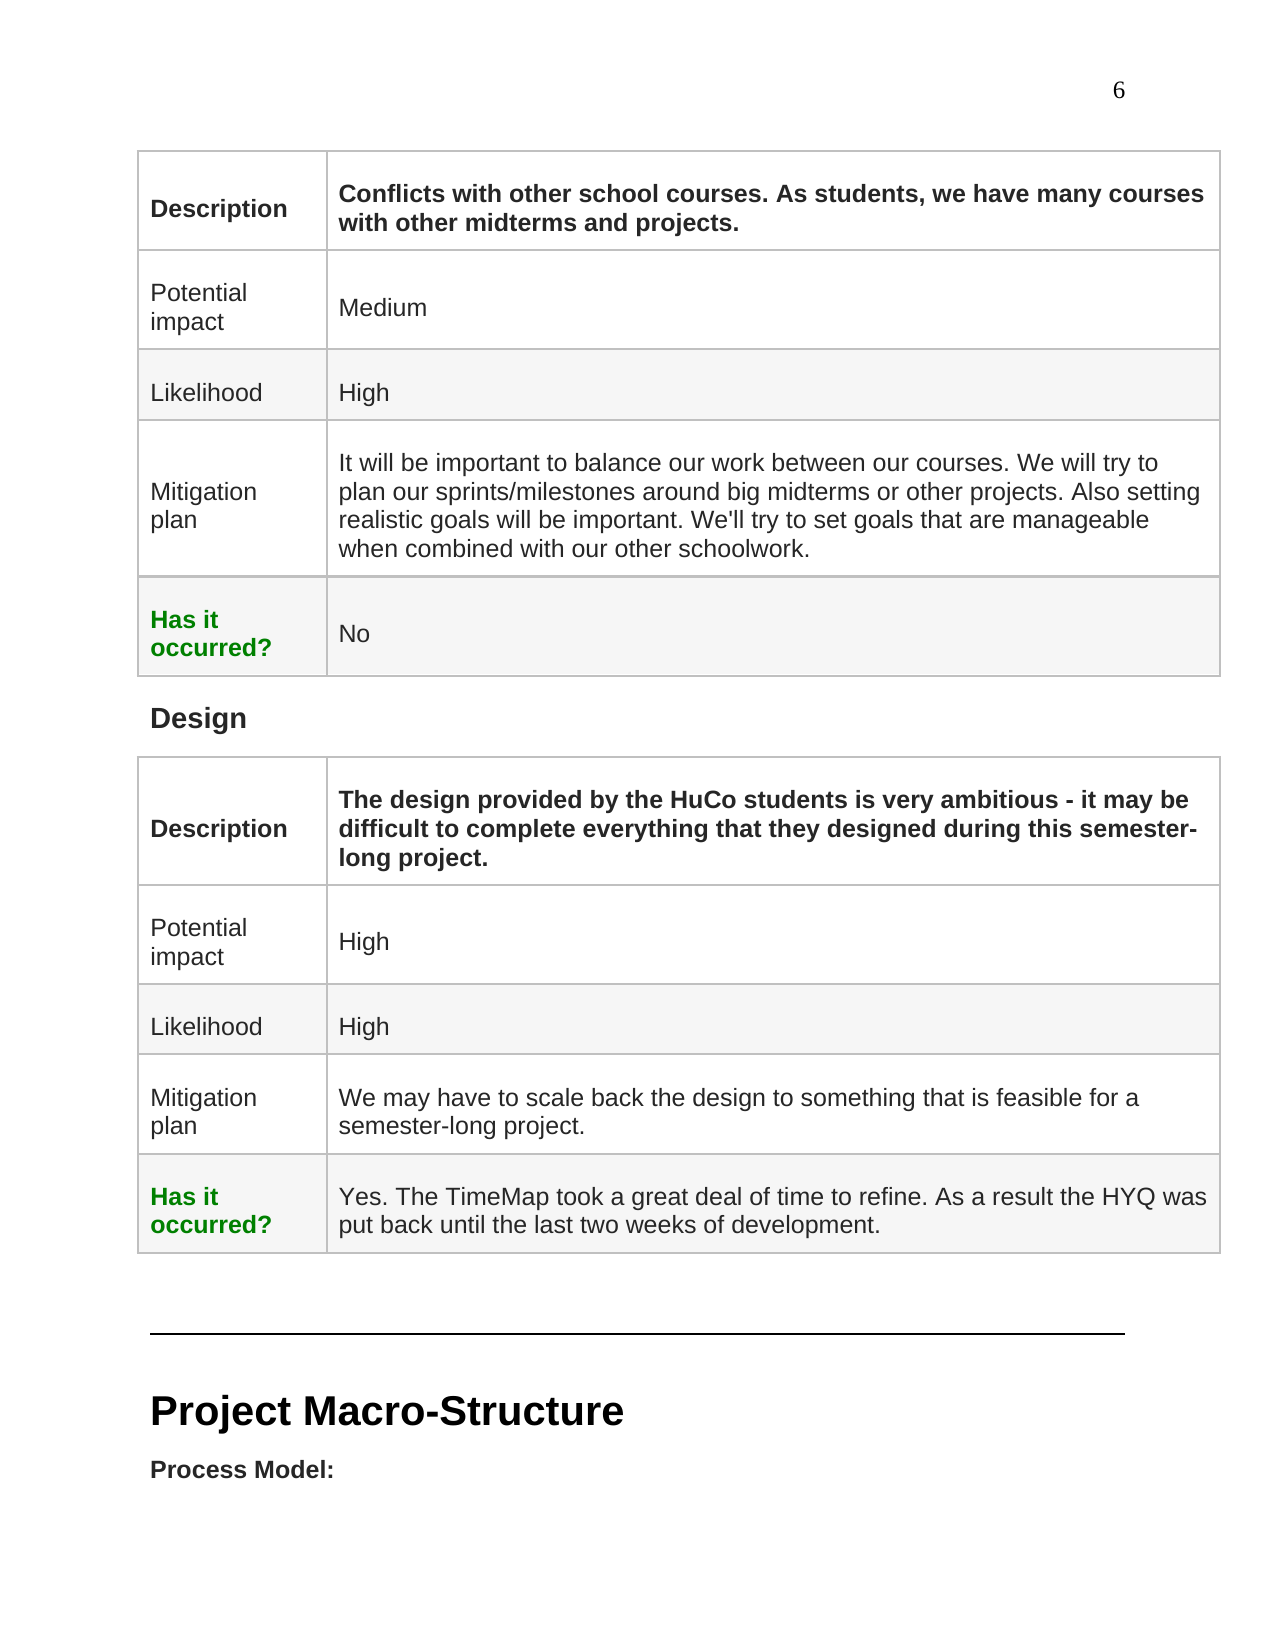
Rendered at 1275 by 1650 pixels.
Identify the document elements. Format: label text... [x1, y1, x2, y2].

text Process Model: [150, 1455, 1125, 1484]
table_cell Has it occurred? [139, 578, 326, 674]
table_cell No [328, 578, 1219, 674]
table_cell High [328, 886, 1219, 983]
table_header The design provided by the HuCo students is very ambitious - it may be difficult to complete everything that they designed during this semester-long project. [328, 758, 1219, 884]
table_cell Yes. The TimeMap took a great deal of time to refine. As a result the HYQ was put back until the last two weeks of development. [328, 1155, 1219, 1252]
table_cell We may have to scale back the design to something that is feasible for a semester-long project. [328, 1055, 1219, 1152]
table_cell High [328, 985, 1219, 1053]
text Design [150, 677, 1125, 735]
table_cell Mitigation plan [139, 421, 326, 575]
table_cell Potential impact [139, 251, 326, 348]
table_header Conflicts with other school courses. As students, we have many courses with other midterms and projects. [328, 152, 1219, 249]
table_cell Mitigation plan [139, 1055, 326, 1152]
table_cell High [328, 350, 1219, 419]
table_header Description [139, 758, 326, 884]
table_cell Likelihood [139, 985, 326, 1053]
table_cell Has it occurred? [139, 1155, 326, 1252]
table_cell Likelihood [139, 350, 326, 419]
text Project Macro-Structure [150, 1355, 1125, 1434]
table_cell Medium [328, 251, 1219, 348]
table_header Description [139, 152, 326, 249]
table_cell It will be important to balance our work between our courses. We will try to plan our sprints/milestones around big midterms or other projects. Also setting realistic goals will be important. We'll try to set goals that are manageable when combined with our other schoolwork. [328, 421, 1219, 575]
table_cell Potential impact [139, 886, 326, 983]
